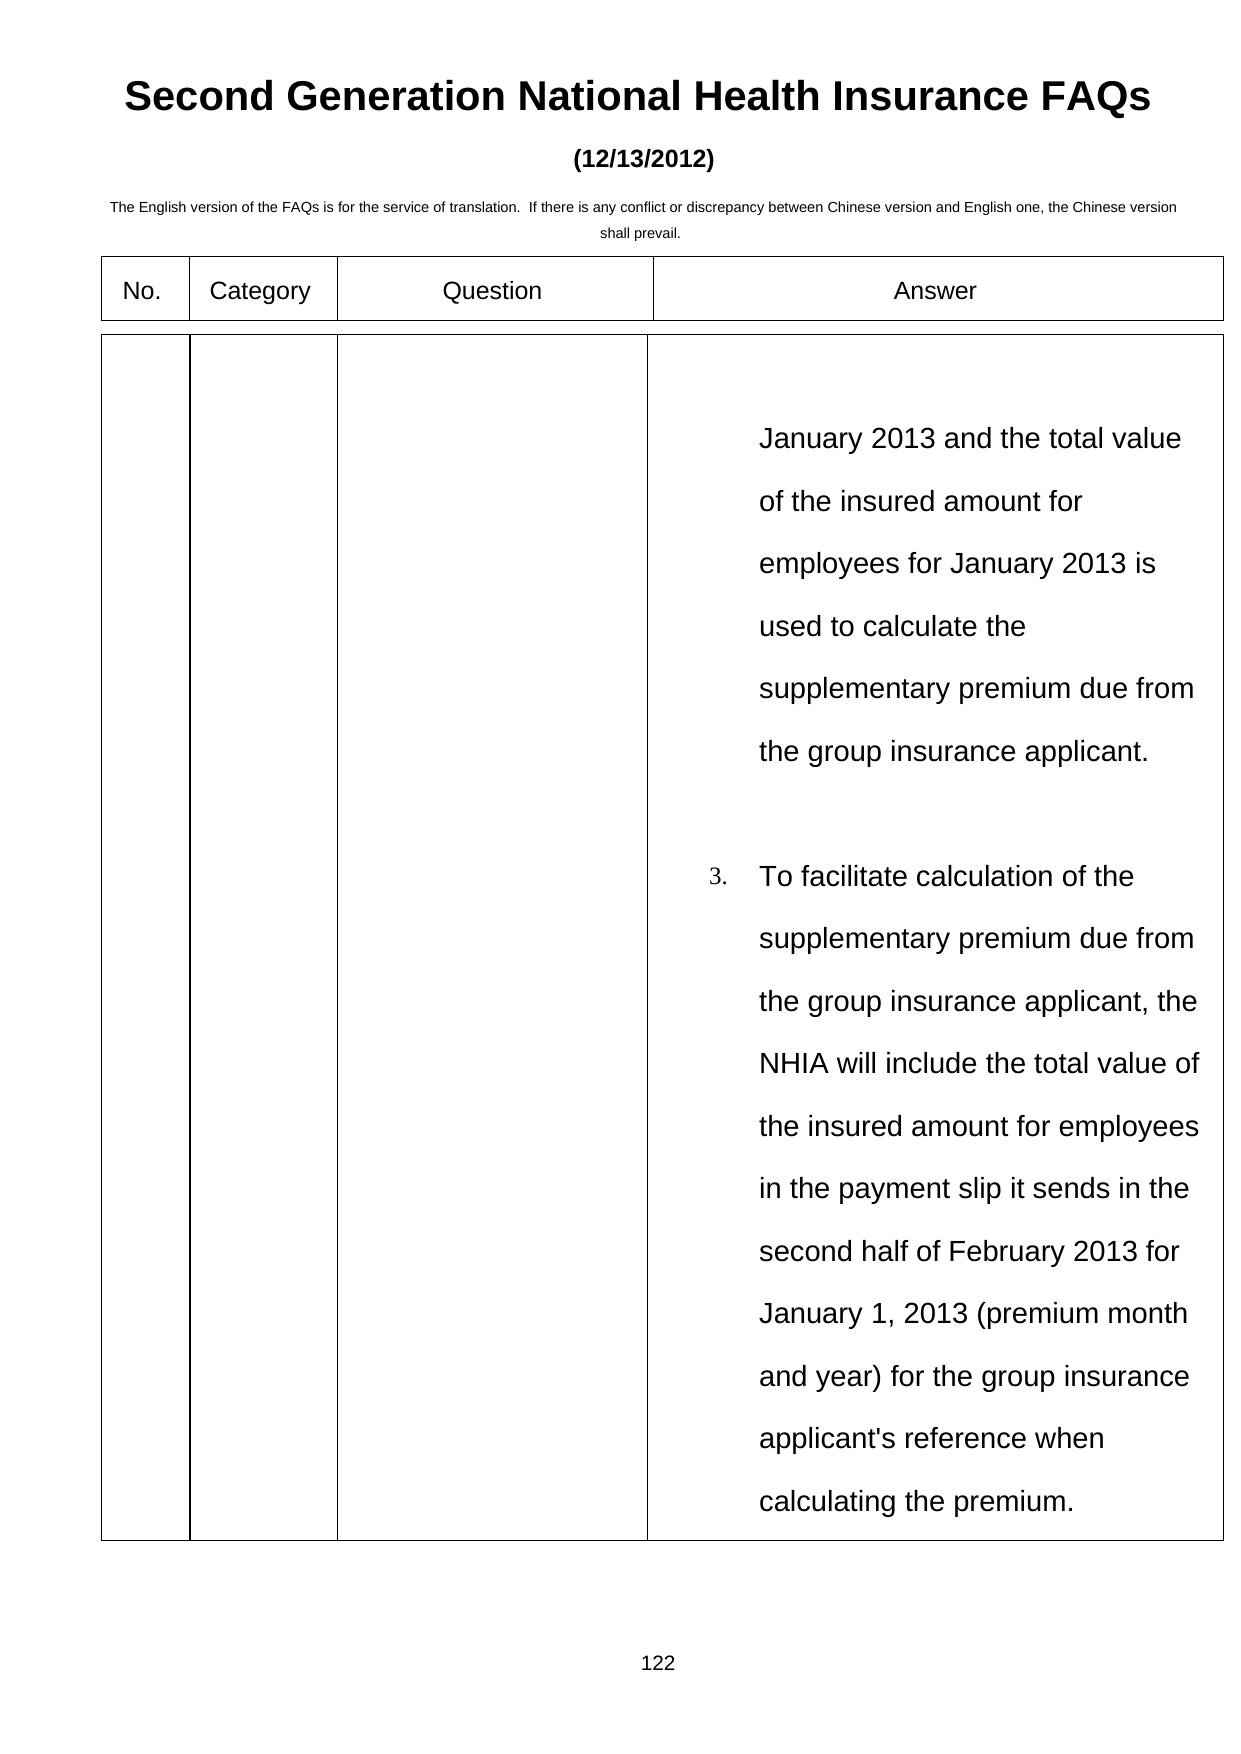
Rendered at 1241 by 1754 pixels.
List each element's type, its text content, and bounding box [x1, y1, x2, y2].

table_cell [191, 335, 337, 1540]
table_cell [102, 335, 189, 1540]
table_cell [338, 335, 647, 1540]
table_cell January 2013 and the total value of the insured amount for employees for January 2013 is used to calculate the supplementary premium due from the group insurance applicant. To facilitate calculation of the supplementary premium due from the group insurance applicant, the NHIA will include the total value of the insured amount for employees in the payment slip it sends in the second half of February 2013 for January 1, 2013 (premium month and year) for the group insurance applicant's reference when calculating the premium. [648, 335, 1223, 1540]
